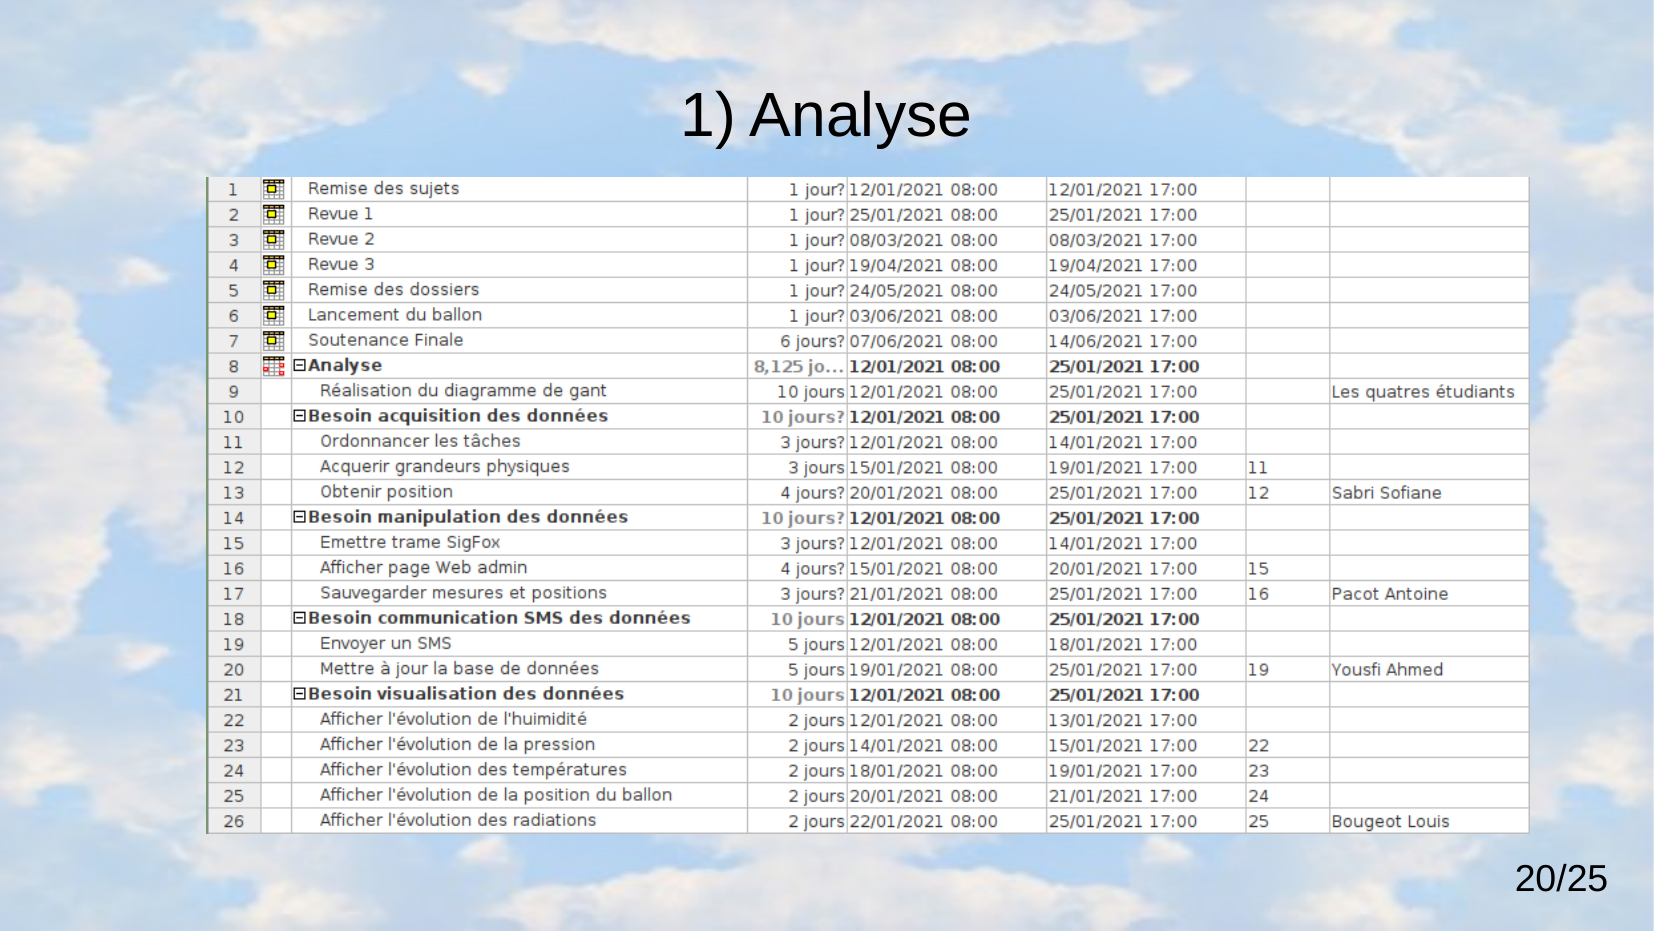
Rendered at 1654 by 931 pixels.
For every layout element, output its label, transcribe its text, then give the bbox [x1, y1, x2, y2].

title 1) Analyse [82, 37, 1571, 193]
picture [0, 0, 1654, 931]
text_box <numéro>/25 [1500, 850, 1654, 921]
